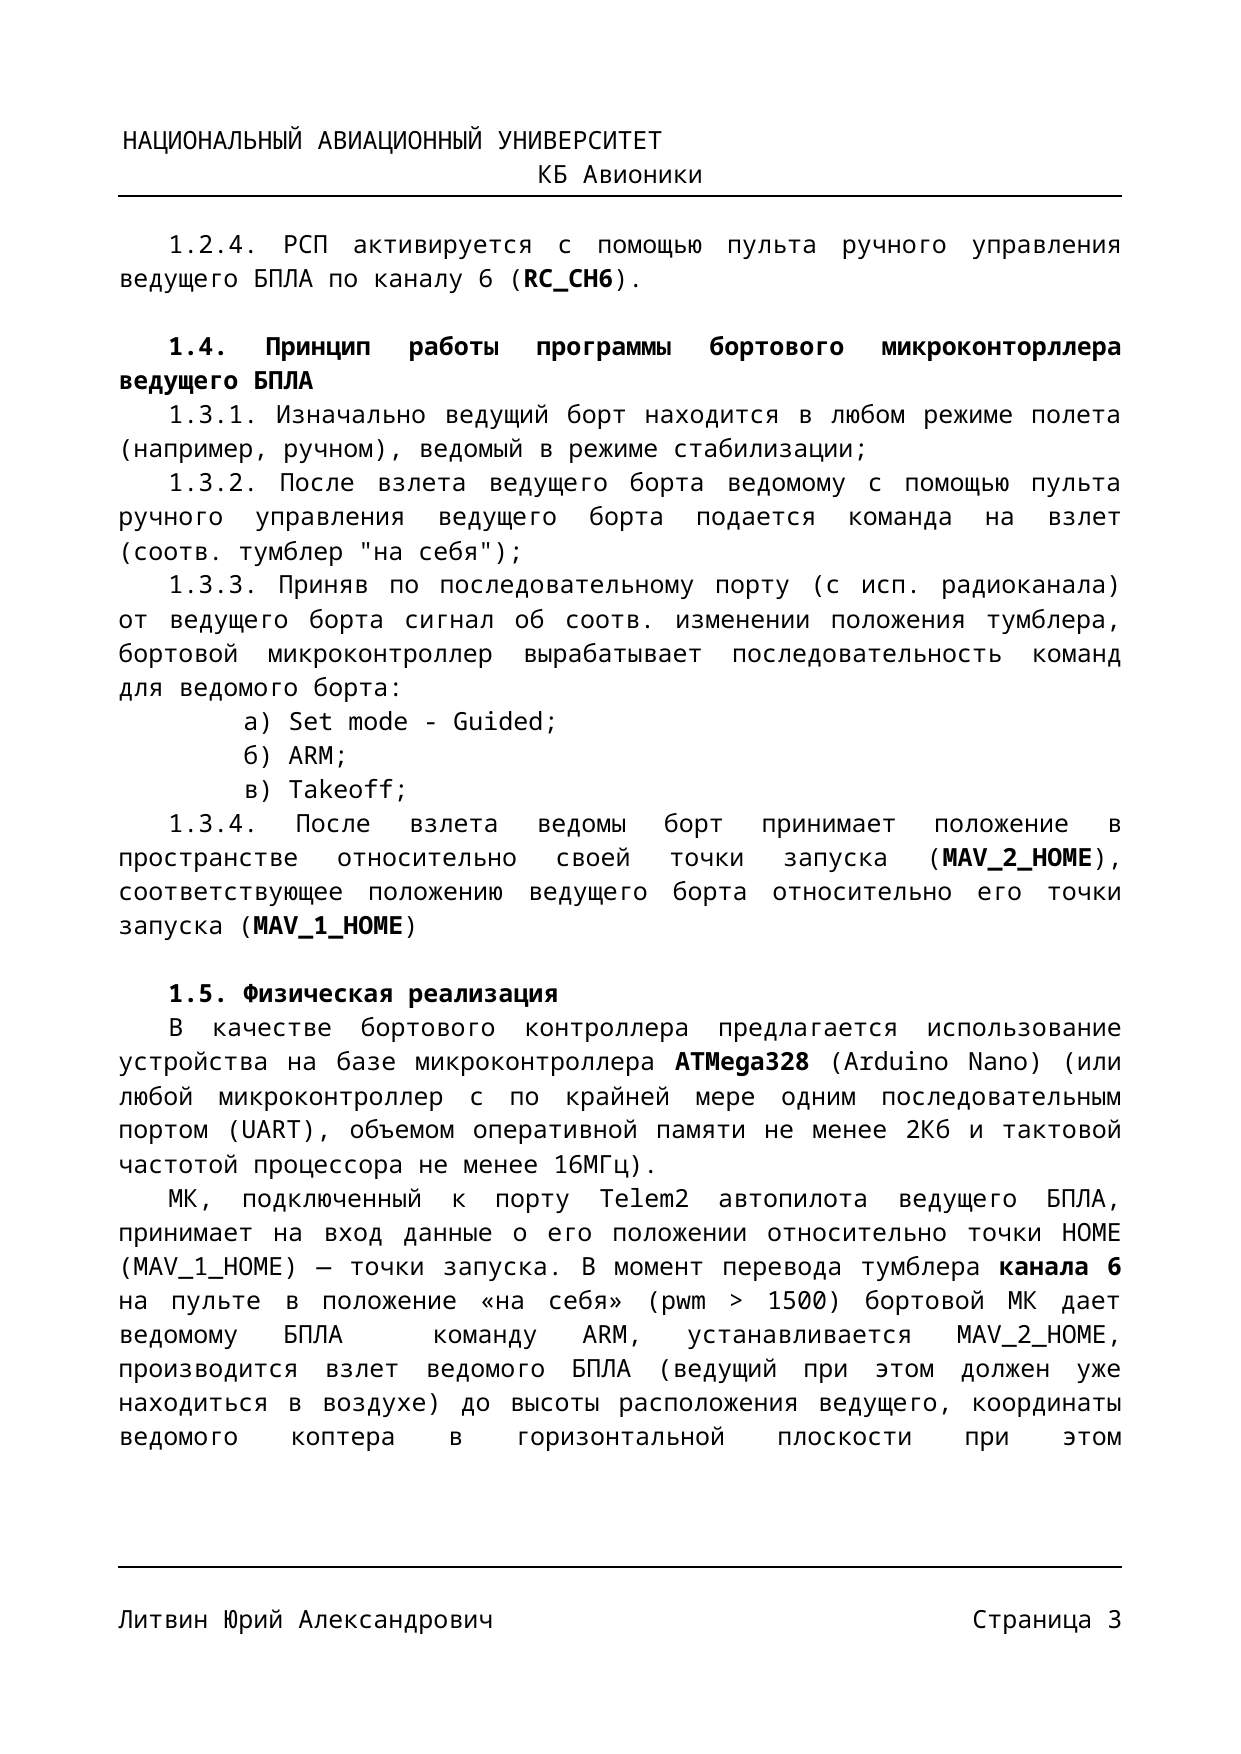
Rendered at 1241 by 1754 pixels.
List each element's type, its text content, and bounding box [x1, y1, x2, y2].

text б) ARM; [193, 737, 1122, 772]
text 1.3.1. Изначально ведущий борт находится в любом режиме полета (например, ручном), ведомый в режиме стабилизации; [118, 397, 1122, 465]
text В качестве бортового контроллера предлагается использование устройства на базе микроконтроллера ATMega328 (Arduino Nano) (или любой микроконтроллер с по крайней мере одним последовательным портом (UART), объемом оперативной памяти не менее 2Кб и тактовой частотой процессора не менее 16МГц). [118, 1010, 1122, 1180]
text МК, подключенный к порту Telem2 автопилота ведущего БПЛА, принимает на вход данные о его положении относительно точки HOME (MAV_1_HOME) — точки запуска. В момент перевода тумблера канала 6 на пульте в положение «на себя» (pwm > 1500) бортовой МК дает ведомому БПЛА команду ARM, устанавливается MAV_2_HOME, производится взлет ведомого БПЛА (ведущий при этом должен уже находиться в воздухе) до высоты расположения ведущего, координаты ведомого коптера в горизонтальной плоскости при этом [118, 1180, 1122, 1453]
text 1.3.4. После взлета ведомы борт принимает положение в пространстве относительно своей точки запуска (MAV_2_HOME), соответствующее положению ведущего борта относительно его точки запуска (MAV_1_HOME) [118, 806, 1122, 942]
text в) Takeoff; [193, 772, 1122, 806]
text 1.4. Принцип работы программы бортового микроконторллера ведущего БПЛА [118, 329, 1122, 397]
text 1.3.2. После взлета ведущего борта ведомому с помощью пульта ручного управления ведущего борта подается команда на взлет (соотв. тумблер "на себя"); [118, 465, 1122, 567]
text 1.2.4. РСП активируется с помощью пульта ручного управления ведущего БПЛА по каналу 6 (RC_CH6). [118, 227, 1122, 295]
text 1.3.3. Приняв по последовательному порту (с исп. радиоканала) от ведущего борта сигнал об соотв. изменении положения тумблера, бортовой микроконтроллер вырабатывает последовательность команд для ведомого борта: [118, 567, 1122, 703]
text а) Set mode - Guided; [193, 703, 1122, 737]
text 1.5. Физическая реализация [118, 976, 1122, 1010]
